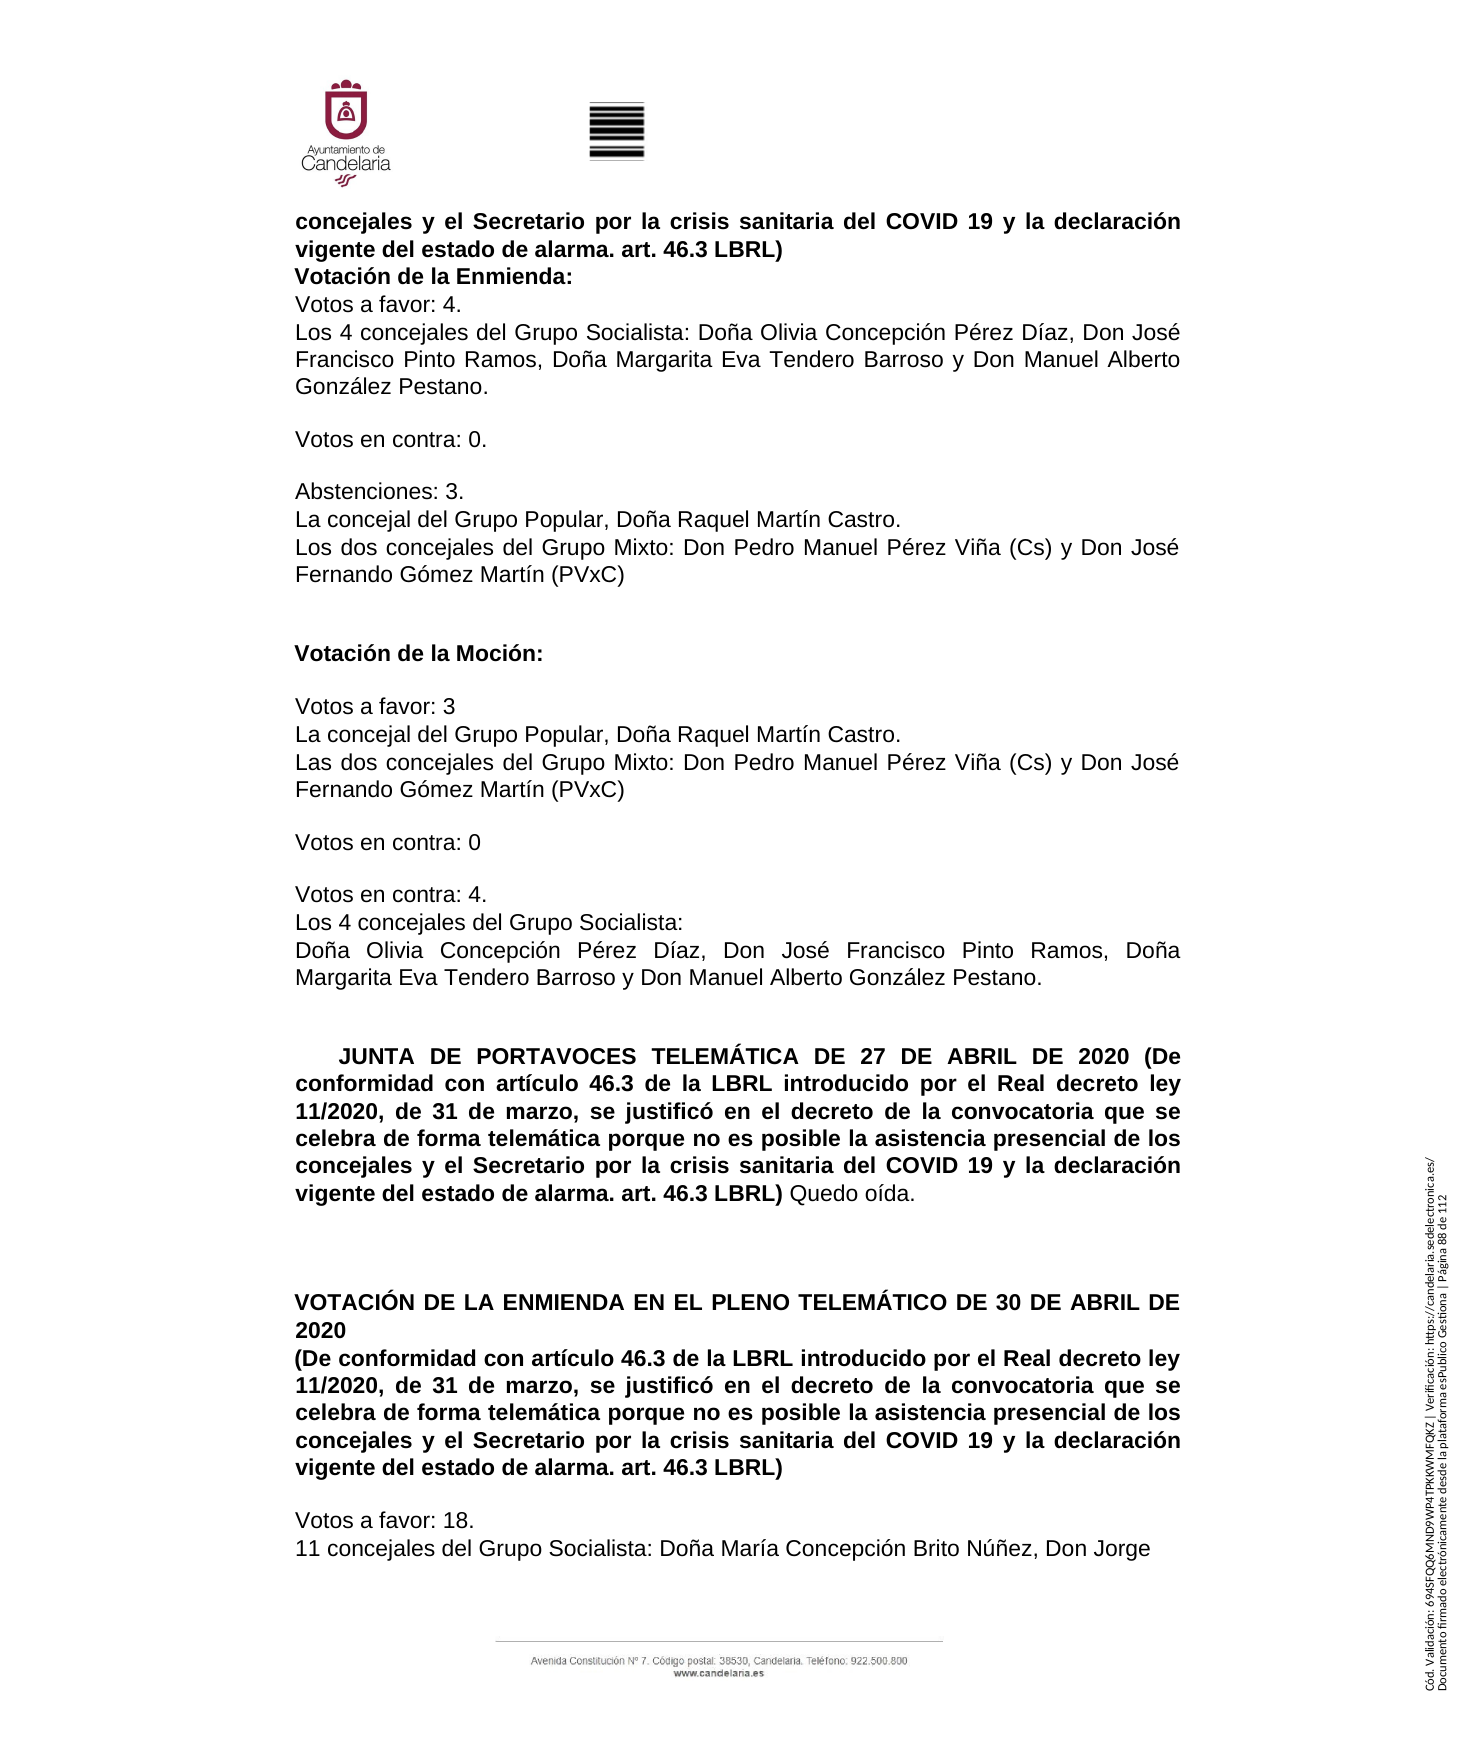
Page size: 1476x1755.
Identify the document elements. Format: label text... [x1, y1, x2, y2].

text La concejal del Grupo Popular, Doña Raquel Martín Castro. [295, 721, 1181, 747]
text Votos en contra: 0. [295, 426, 1181, 452]
text VOTACIÓN DE LA ENMIENDA EN EL PLENO TELEMÁTICO DE 30 DE ABRIL DE 2020 [294, 1289, 1182, 1343]
text Abstenciones: 3. [295, 478, 1181, 504]
text Los dos concejales del Grupo Mixto: Don Pedro Manuel Pérez Viña (Cs) y Don José Fernando Gómez Martín (PVxC) [295, 534, 1181, 588]
text Doña Olivia Concepción Pérez Díaz, Don José Francisco Pinto Ramos, Doña Margarita Eva Tendero Barroso y Don Manuel Alberto González Pestano. [295, 937, 1181, 990]
text Votos a favor: 4. [295, 291, 1181, 317]
text Votos a favor: 18. [295, 1507, 1181, 1533]
text Los 4 concejales del Grupo Socialista: Doña Olivia Concepción Pérez Díaz, Don José Francisco Pinto Ramos, Doña Margarita Eva Tendero Barroso y Don Manuel Alberto González Pestano. [295, 319, 1181, 400]
text Votación de la Moción: [294, 640, 1182, 667]
text Votos en contra: 4. [295, 881, 1181, 907]
text La concejal del Grupo Popular, Doña Raquel Martín Castro. [295, 506, 1181, 533]
text 11 concejales del Grupo Socialista: Doña María Concepción Brito Núñez, Don Jorge [295, 1535, 1181, 1561]
text JUNTA DE PORTAVOCES TELEMÁTICA DE 27 DE ABRIL DE 2020 (De conformidad con artículo 46.3 de la LBRL introducido por el Real decreto ley 11/2020, de 31 de marzo, se justificó en el decreto de la convocatoria que se celebra de forma telemática porque no es posible la asistencia presencial de los concejales y el Secretario por la crisis sanitaria del COVID 19 y la declaración vigente del estado de alarma. art. 46.3 LBRL) Quedo oída. [294, 1043, 1182, 1206]
text Las dos concejales del Grupo Mixto: Don Pedro Manuel Pérez Viña (Cs) y Don José Fernando Gómez Martín (PVxC) [295, 749, 1181, 802]
text Los 4 concejales del Grupo Socialista: [295, 909, 1181, 935]
text concejales y el Secretario por la crisis sanitaria del COVID 19 y la declaración vigente del estado de alarma. art. 46.3 LBRL) [294, 208, 1182, 262]
text Votos en contra: 0 [295, 828, 1181, 855]
text Votación de la Enmienda: [294, 263, 1182, 290]
text (De conformidad con artículo 46.3 de la LBRL introducido por el Real decreto ley 11/2020, de 31 de marzo, se justificó en el decreto de la convocatoria que se celebra de forma telemática porque no es posible la asistencia presencial de los concejales y el Secretario por la crisis sanitaria del COVID 19 y la declaración vigente del estado de alarma. art. 46.3 LBRL) [294, 1344, 1182, 1481]
text Votos a favor: 3 [295, 693, 1181, 719]
